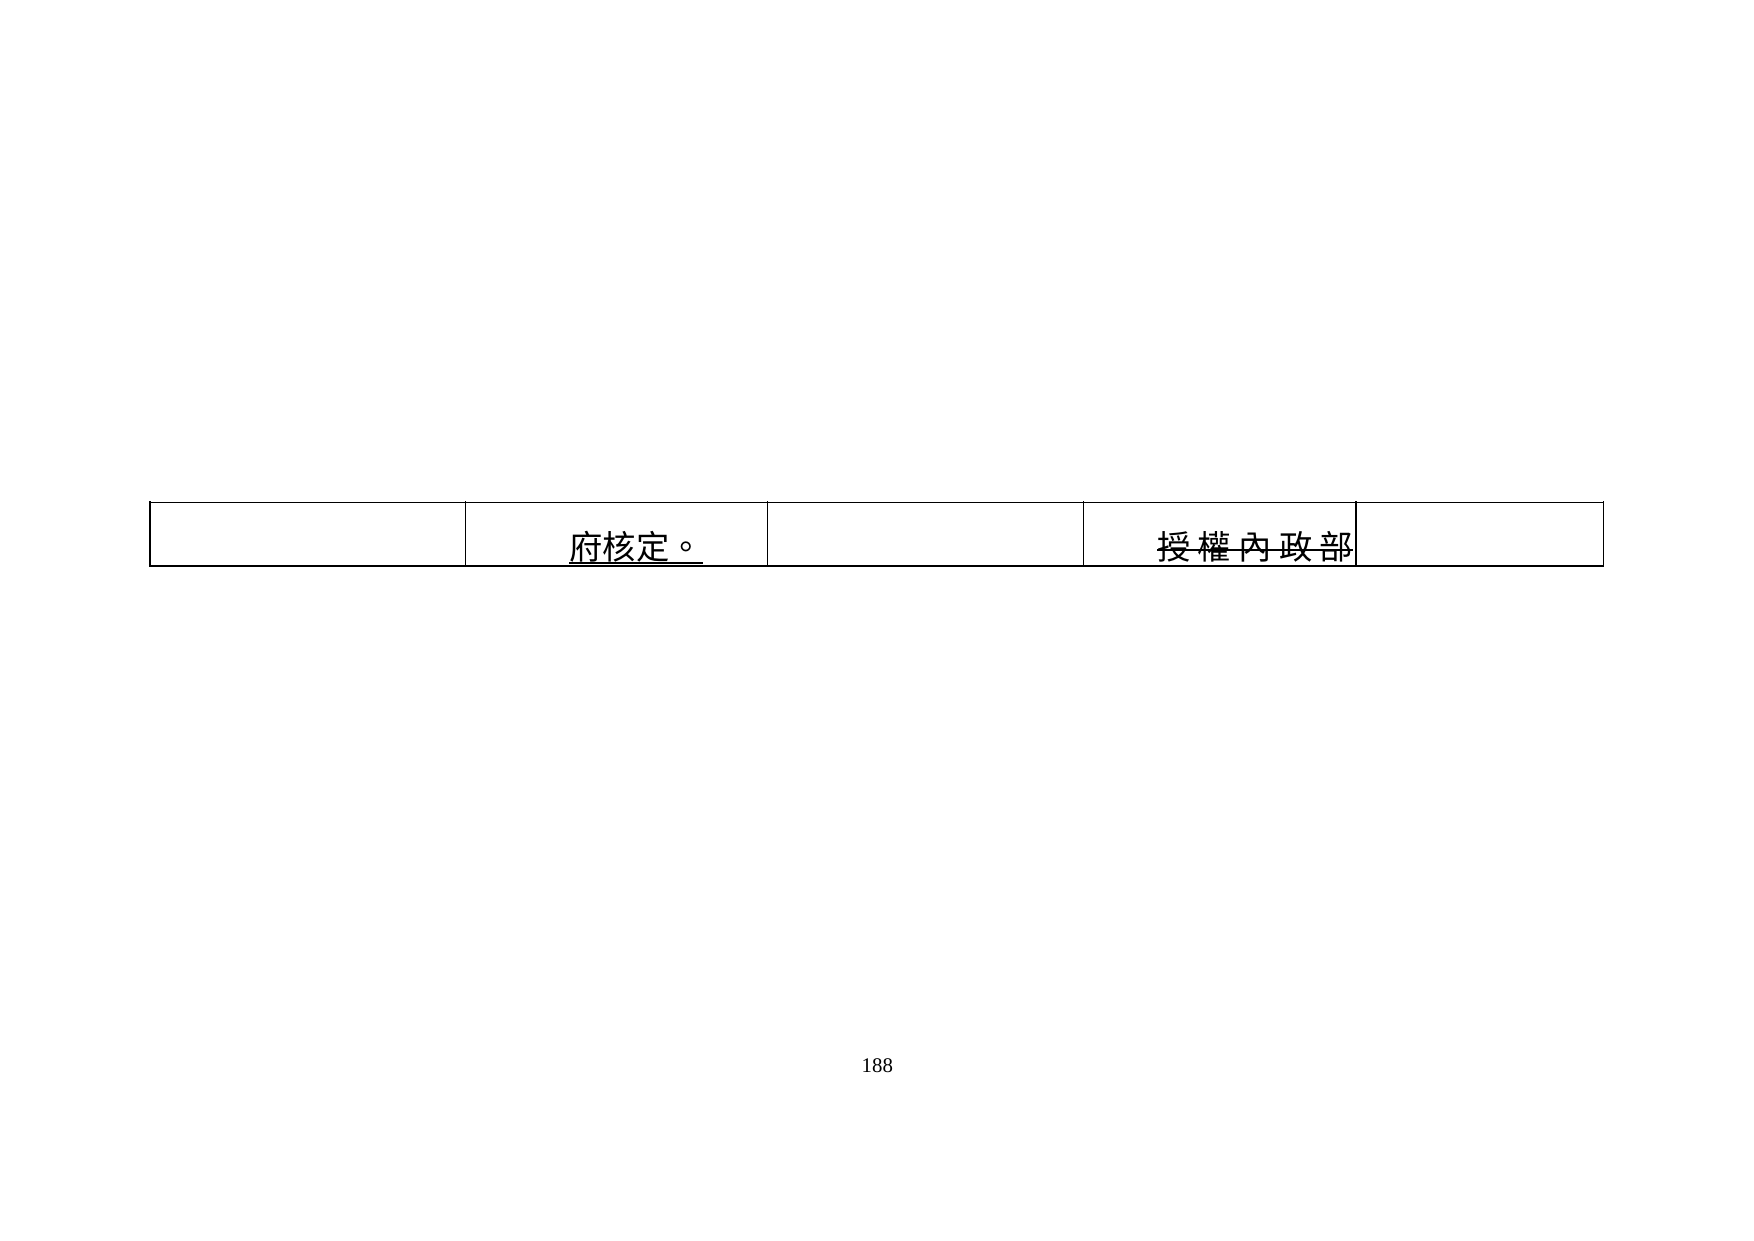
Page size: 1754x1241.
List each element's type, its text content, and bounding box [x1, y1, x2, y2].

table_cell [1357, 503, 1603, 565]
table_cell 府核定。 [466, 503, 767, 565]
table_cell 授權內政部 [1084, 503, 1355, 565]
table_cell [151, 503, 465, 565]
table_cell [768, 503, 1083, 565]
